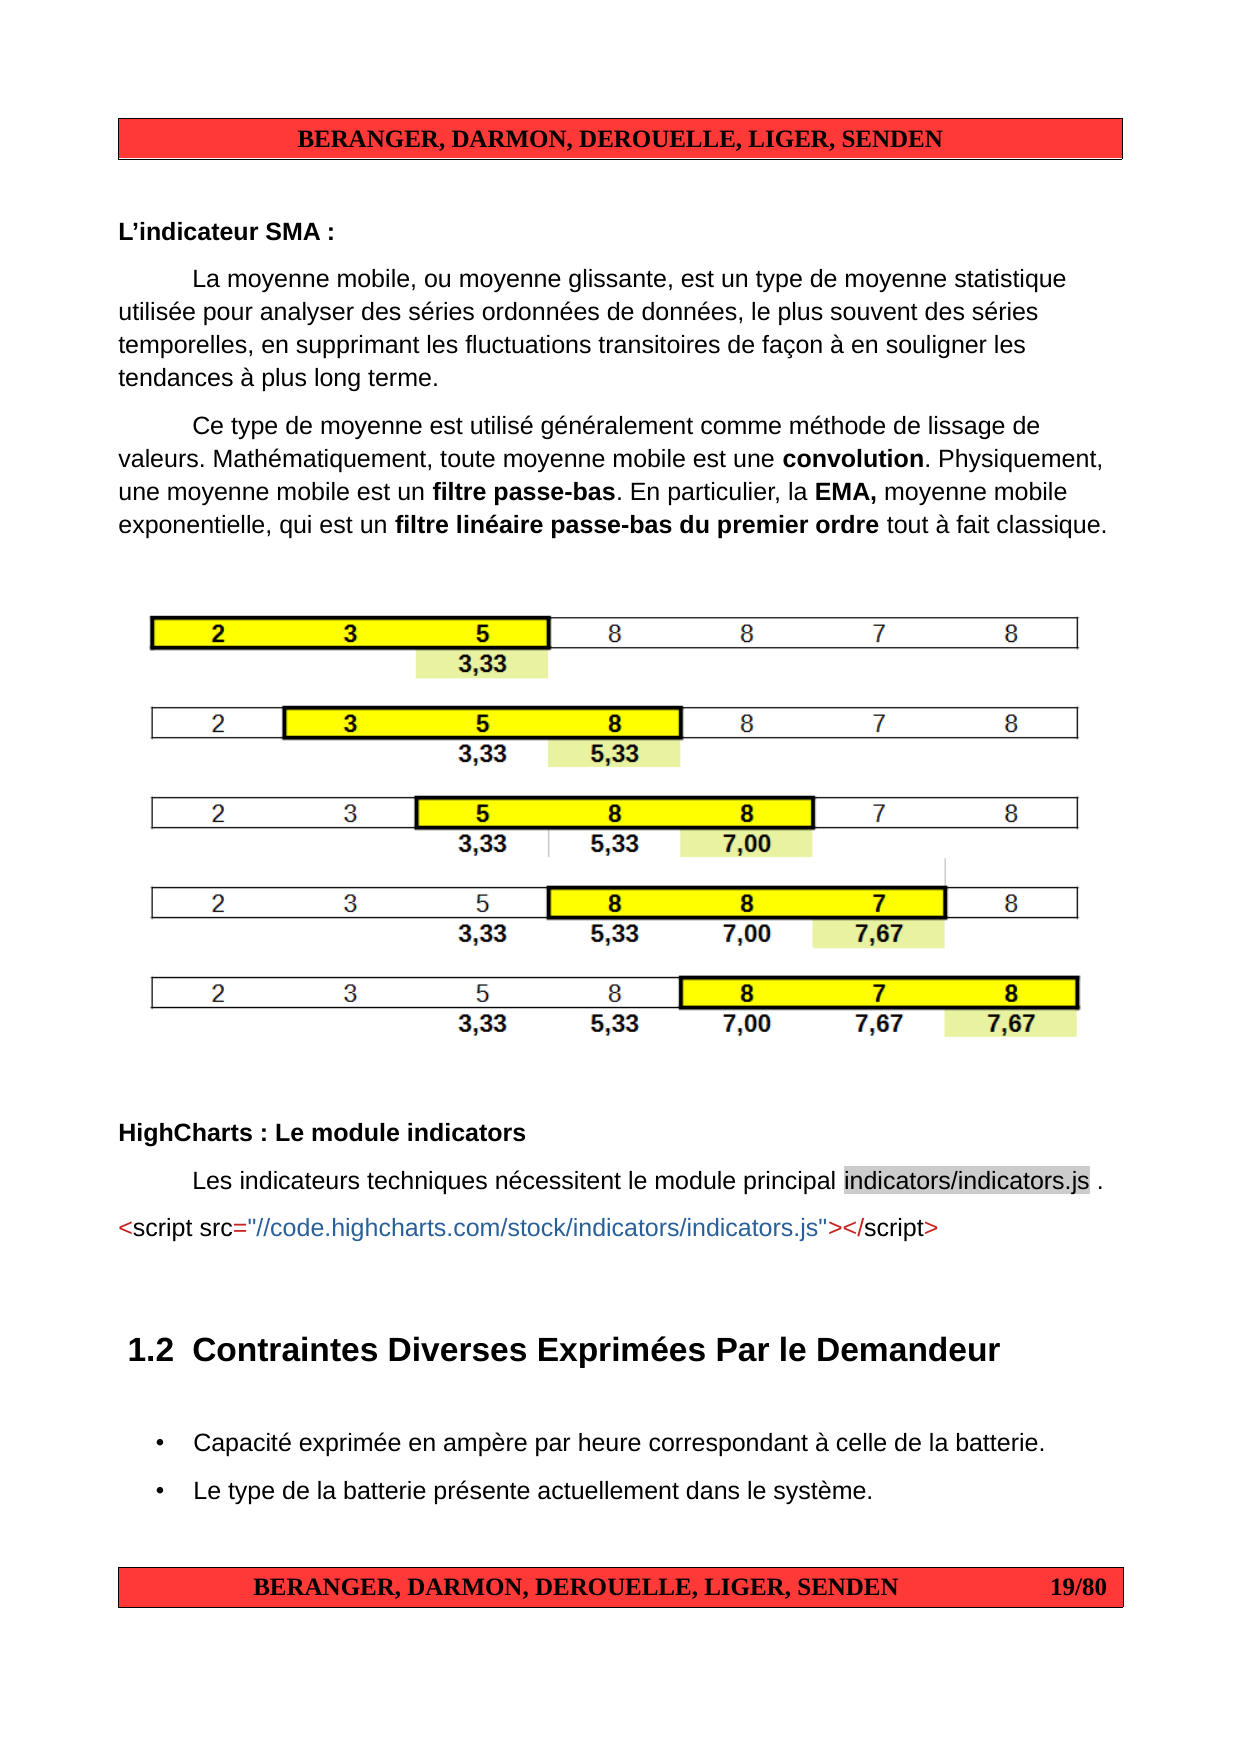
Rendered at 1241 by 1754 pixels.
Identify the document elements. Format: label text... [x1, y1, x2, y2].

text Ce type de moyenne est utilisé généralement comme méthode de lissage de valeurs. Mathématiquement, toute moyenne mobile est une convolution. Physiquement, une moyenne mobile est un filtre passe-bas. En particulier, la EMA, moyenne mobile exponentielle, qui est un filtre linéaire passe-bas du premier ordre tout à fait classique. [118, 411, 1122, 539]
picture [118, 596, 1123, 1067]
subtitle Contraintes Diverses Exprimées Par le Demandeur [118, 1329, 1122, 1368]
text La moyenne mobile, ou moyenne glissante, est un type de moyenne statistique utilisée pour analyser des séries ordonnées de données, le plus souvent des séries temporelles, en supprimant les fluctuations transitoires de façon à en souligner les tendances à plus long terme. [118, 264, 1122, 392]
text Les indicateurs techniques nécessitent le module principal indicators/indicators.js . [118, 1166, 1122, 1194]
text <script src="//code.highcharts.com/stock/indicators/indicators.js"></script> [118, 1213, 1122, 1242]
text L’indicateur SMA : [118, 217, 1122, 246]
text HighCharts : Le module indicators [118, 1118, 1122, 1147]
list Le type de la batterie présente actuellement dans le système. [156, 1476, 1122, 1505]
list Capacité exprimée en ampère par heure correspondant à celle de la batterie. [156, 1428, 1122, 1457]
